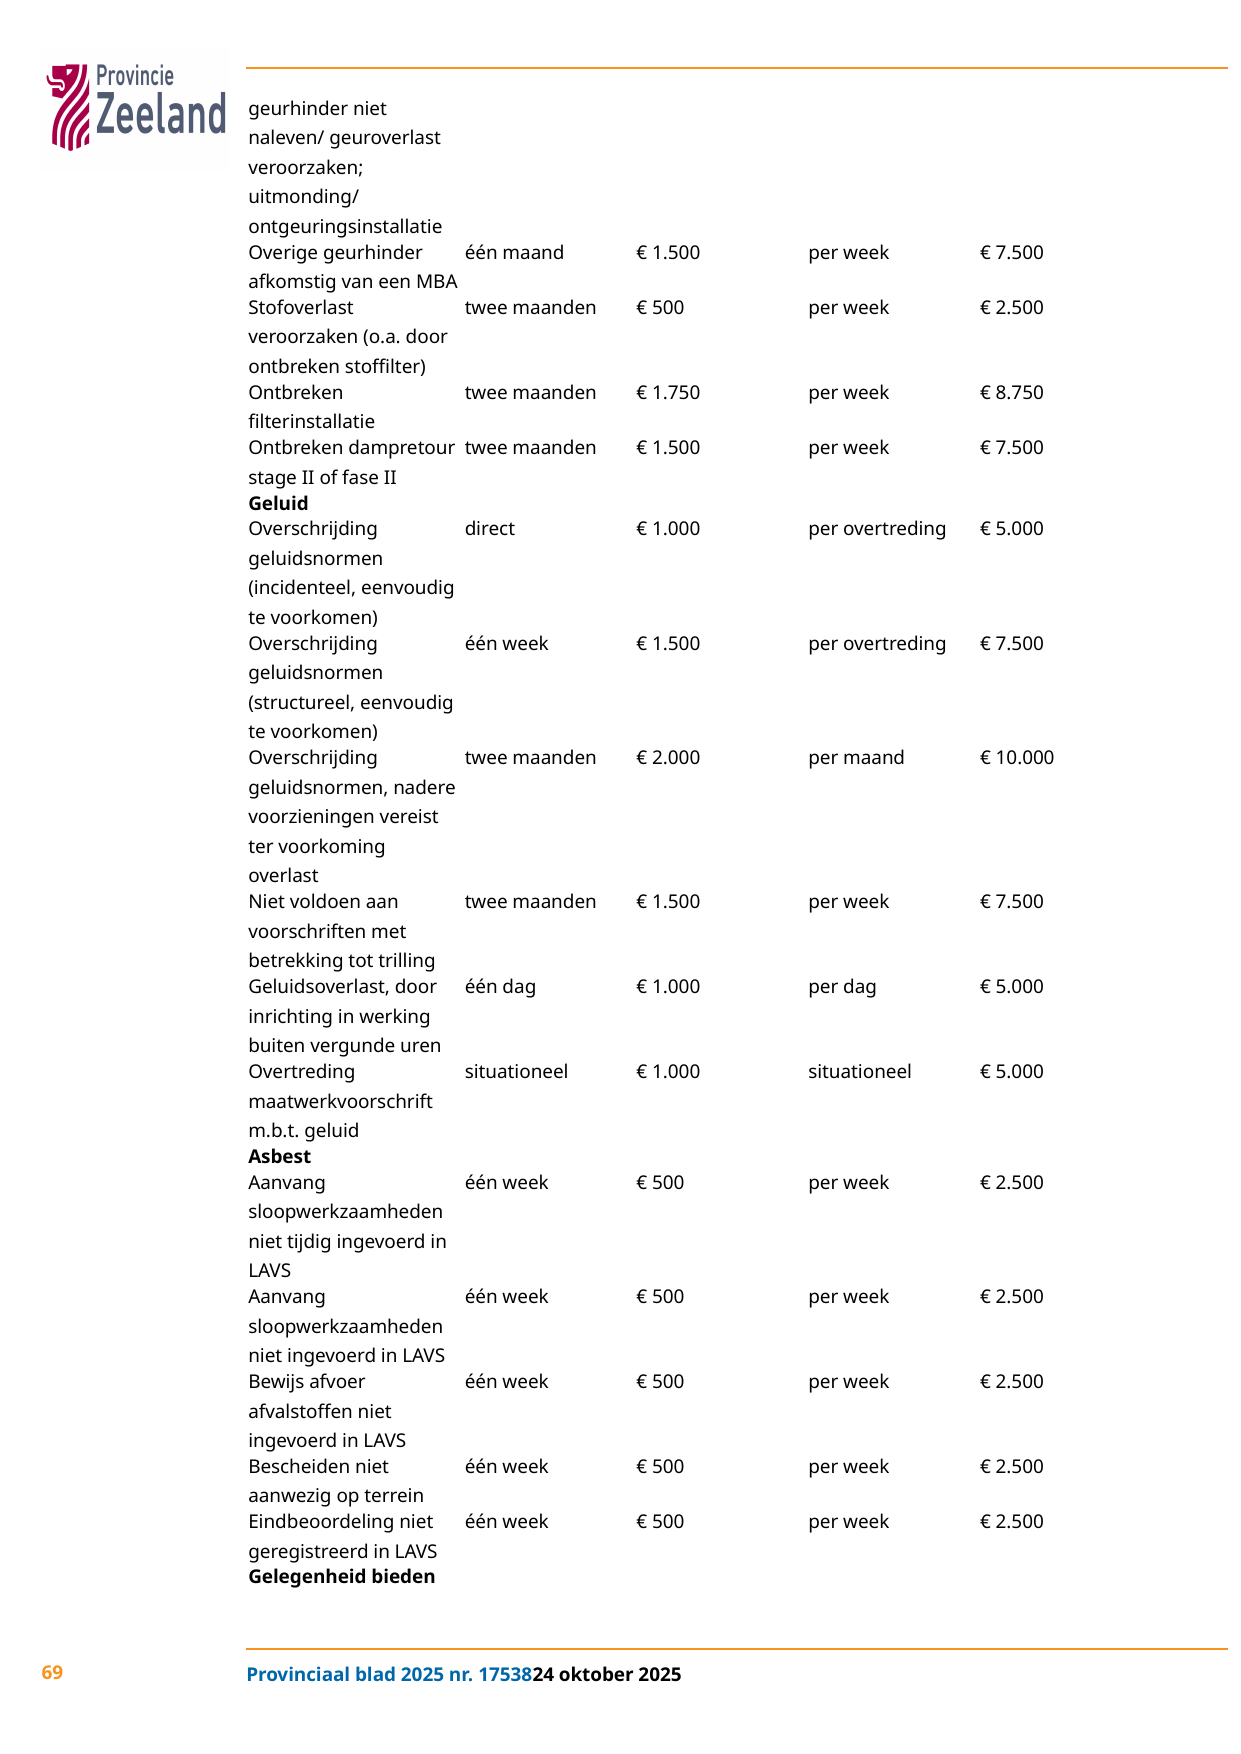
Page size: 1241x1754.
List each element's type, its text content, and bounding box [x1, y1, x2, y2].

table_cell € 8.750 [980, 379, 1152, 434]
table_cell € 7.500 [980, 889, 1152, 973]
table_cell € 1.000 [636, 515, 808, 630]
table_cell direct [465, 515, 636, 630]
table_cell Niet voldoen aan voorschriften met betrekking tot trilling [248, 889, 464, 973]
table_cell twee maanden [465, 889, 636, 973]
table_cell [636, 1564, 808, 1589]
table_cell Aanvang sloopwerkzaamheden niet ingevoerd in LAVS [248, 1283, 464, 1368]
table_cell per week [808, 1509, 980, 1564]
table_cell één week [465, 630, 636, 744]
table_cell € 1.500 [636, 630, 808, 744]
table_cell situationeel [808, 1058, 980, 1143]
table_cell per overtreding [808, 630, 980, 744]
table_cell [808, 1564, 980, 1589]
table_cell Ontbreken dampretour stage II of fase II [248, 434, 464, 490]
table_cell [636, 1143, 808, 1169]
table_cell [636, 95, 808, 239]
table_cell Bescheiden niet aanwezig op terrein [248, 1453, 464, 1508]
table_cell € 500 [636, 1509, 808, 1564]
table_cell € 1.000 [636, 973, 808, 1058]
table_cell twee maanden [465, 434, 636, 490]
table_cell [980, 95, 1152, 239]
table_cell Ontbreken filterinstallatie [248, 379, 464, 434]
table_cell per week [808, 1368, 980, 1453]
picture [41, 47, 231, 172]
table_cell € 1.500 [636, 434, 808, 490]
table_cell [980, 1564, 1152, 1589]
table_cell Overschrijding geluidsnormen, nadere voorzieningen vereist ter voorkoming overlast [248, 744, 464, 888]
table_cell € 500 [636, 1368, 808, 1453]
table_cell Bewijs afvoer afvalstoffen niet ingevoerd in LAVS [248, 1368, 464, 1453]
table_cell Stofoverlast veroorzaken (o.a. door ontbreken stoffilter) [248, 294, 464, 379]
table_cell € 7.500 [980, 239, 1152, 294]
table_cell één week [465, 1509, 636, 1564]
table_cell Overtreding maatwerkvoorschrift m.b.t. geluid [248, 1058, 464, 1143]
table_cell [465, 490, 636, 515]
table_cell twee maanden [465, 379, 636, 434]
table_cell € 5.000 [980, 515, 1152, 630]
table_cell geurhinder niet naleven/ geuroverlast veroorzaken; uitmonding/ ontgeuringsinstallatie [248, 95, 464, 239]
table_cell twee maanden [465, 294, 636, 379]
table_cell € 5.000 [980, 1058, 1152, 1143]
table_cell € 2.500 [980, 1509, 1152, 1564]
table_cell één dag [465, 973, 636, 1058]
table_cell € 5.000 [980, 973, 1152, 1058]
table_cell € 500 [636, 1169, 808, 1283]
table_cell één week [465, 1453, 636, 1508]
table_cell situationeel [465, 1058, 636, 1143]
table_cell per week [808, 239, 980, 294]
table_cell [465, 1143, 636, 1169]
table_cell per dag [808, 973, 980, 1058]
table_cell per week [808, 434, 980, 490]
table_cell [980, 1143, 1152, 1169]
table_cell [636, 490, 808, 515]
table_cell Gelegenheid bieden [248, 1564, 464, 1589]
table_cell Overschrijding geluidsnormen (incidenteel, eenvoudig te voorkomen) [248, 515, 464, 630]
table_cell € 2.500 [980, 294, 1152, 379]
table_cell per week [808, 889, 980, 973]
table_cell [808, 95, 980, 239]
table_cell Eindbeoordeling niet geregistreerd in LAVS [248, 1509, 464, 1564]
table_cell per week [808, 379, 980, 434]
table_cell per week [808, 1169, 980, 1283]
table_cell [465, 95, 636, 239]
table_cell € 7.500 [980, 630, 1152, 744]
table_cell Aanvang sloopwerkzaamheden niet tijdig ingevoerd in LAVS [248, 1169, 464, 1283]
table_cell twee maanden [465, 744, 636, 888]
table_cell één week [465, 1283, 636, 1368]
table_cell Asbest [248, 1143, 464, 1169]
table_cell Overige geurhinder afkomstig van een MBA [248, 239, 464, 294]
table_cell € 500 [636, 1453, 808, 1508]
table_cell Geluidsoverlast, door inrichting in werking buiten vergunde uren [248, 973, 464, 1058]
table_cell per week [808, 294, 980, 379]
table_cell € 2.500 [980, 1283, 1152, 1368]
table_cell Geluid [248, 490, 464, 515]
table_cell [980, 490, 1152, 515]
table_cell € 1.750 [636, 379, 808, 434]
table_cell € 2.000 [636, 744, 808, 888]
table_cell € 1.500 [636, 889, 808, 973]
table_cell € 2.500 [980, 1453, 1152, 1508]
table_cell één week [465, 1169, 636, 1283]
table_cell € 1.000 [636, 1058, 808, 1143]
table_cell [465, 1564, 636, 1589]
table_cell € 1.500 [636, 239, 808, 294]
table_cell € 2.500 [980, 1169, 1152, 1283]
table_cell € 10.000 [980, 744, 1152, 888]
table_cell één maand [465, 239, 636, 294]
table_cell € 7.500 [980, 434, 1152, 490]
table_cell per week [808, 1453, 980, 1508]
table_cell [808, 1143, 980, 1169]
table_cell Overschrijding geluidsnormen (structureel, eenvoudig te voorkomen) [248, 630, 464, 744]
table_cell per week [808, 1283, 980, 1368]
table_cell € 2.500 [980, 1368, 1152, 1453]
table_cell € 500 [636, 1283, 808, 1368]
table_cell per overtreding [808, 515, 980, 630]
table_cell één week [465, 1368, 636, 1453]
table_cell € 500 [636, 294, 808, 379]
table_cell [808, 490, 980, 515]
table_cell per maand [808, 744, 980, 888]
